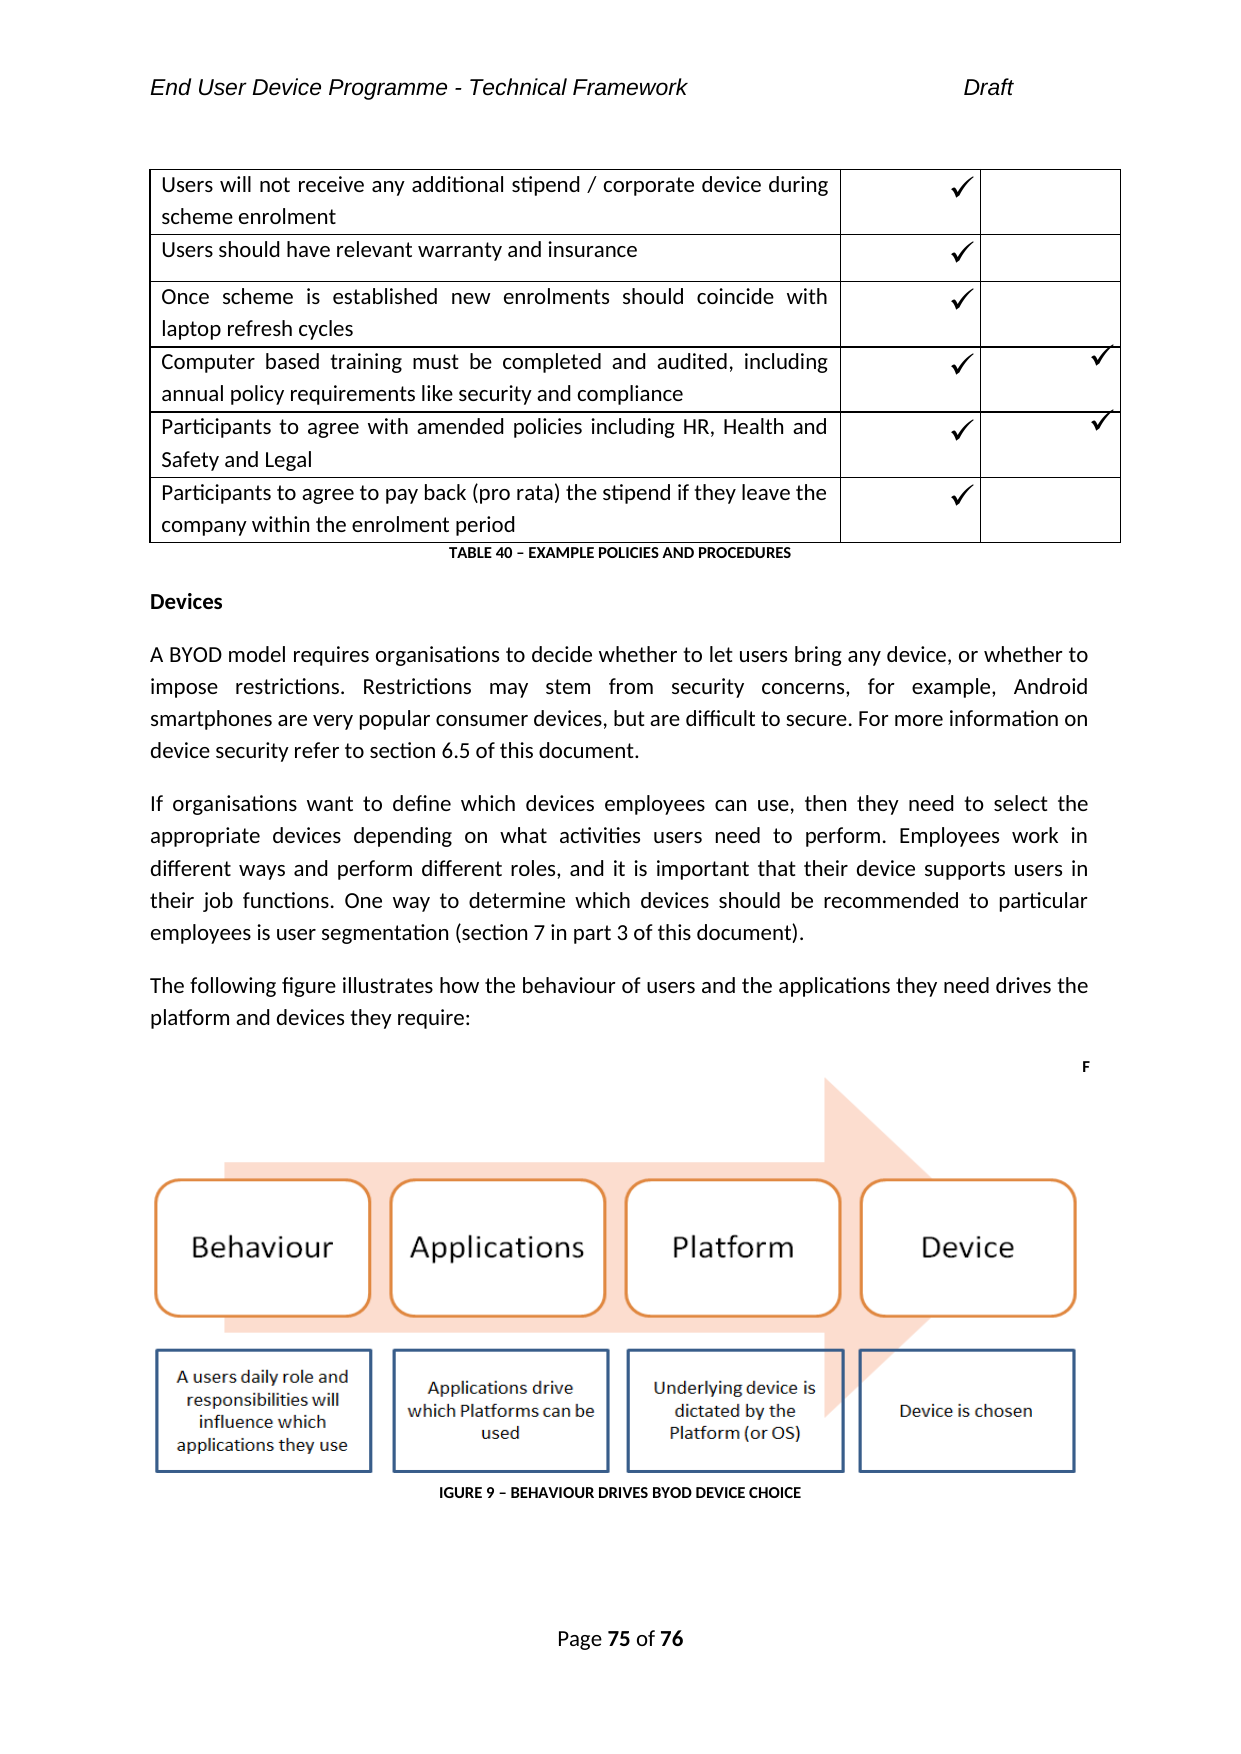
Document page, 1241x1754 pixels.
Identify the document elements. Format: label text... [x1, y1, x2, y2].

text Devices [150, 587, 1090, 615]
text The following figure illustrates how the behaviour of users and the applications they need drives the platform and devices they require: [150, 971, 1090, 1031]
table_cell [981, 348, 1120, 411]
text Table 40 – example policies and procedures [150, 543, 1090, 563]
table_cell [981, 478, 1120, 542]
table_cell [841, 348, 980, 411]
table_cell [981, 282, 1120, 346]
table_cell [841, 478, 980, 542]
table_cell [981, 235, 1120, 281]
table_cell Participants to agree with amended policies including HR, Health and Safety and Legal [151, 413, 840, 477]
text Figure 9 – Behaviour drives byod device choice [150, 1056, 1090, 1502]
table_cell [841, 170, 980, 234]
text A BYOD model requires organisations to decide whether to let users bring any device, or whether to impose restrictions. Restrictions may stem from security concerns, for example, Android smartphones are very popular consumer devices, but are difficult to secure. For more information on device security refer to section 6.5 of this document. [150, 640, 1090, 764]
table_cell [841, 413, 980, 477]
table_cell Users will not receive any additional stipend / corporate device during scheme enrolment [151, 170, 840, 234]
table_cell Users should have relevant warranty and insurance [151, 235, 840, 281]
table_cell [981, 170, 1120, 234]
table_cell [841, 235, 980, 281]
text If organisations want to define which devices employees can use, then they need to select the appropriate devices depending on what activities users need to perform. Employees work in different ways and perform different roles, and it is important that their device supports users in their job functions. One way to determine which devices should be recommended to particular employees is user segmentation (section 7 in part 3 of this document). [150, 789, 1090, 946]
table_cell [841, 282, 980, 346]
table_cell Computer based training must be completed and audited, including annual policy requirements like security and compliance [151, 348, 840, 411]
table_cell Once scheme is established new enrolments should coincide with laptop refresh cycles [151, 282, 840, 346]
table_cell Participants to agree to pay back (pro rata) the stipend if they leave the company within the enrolment period [151, 478, 840, 542]
table_cell [981, 413, 1120, 477]
